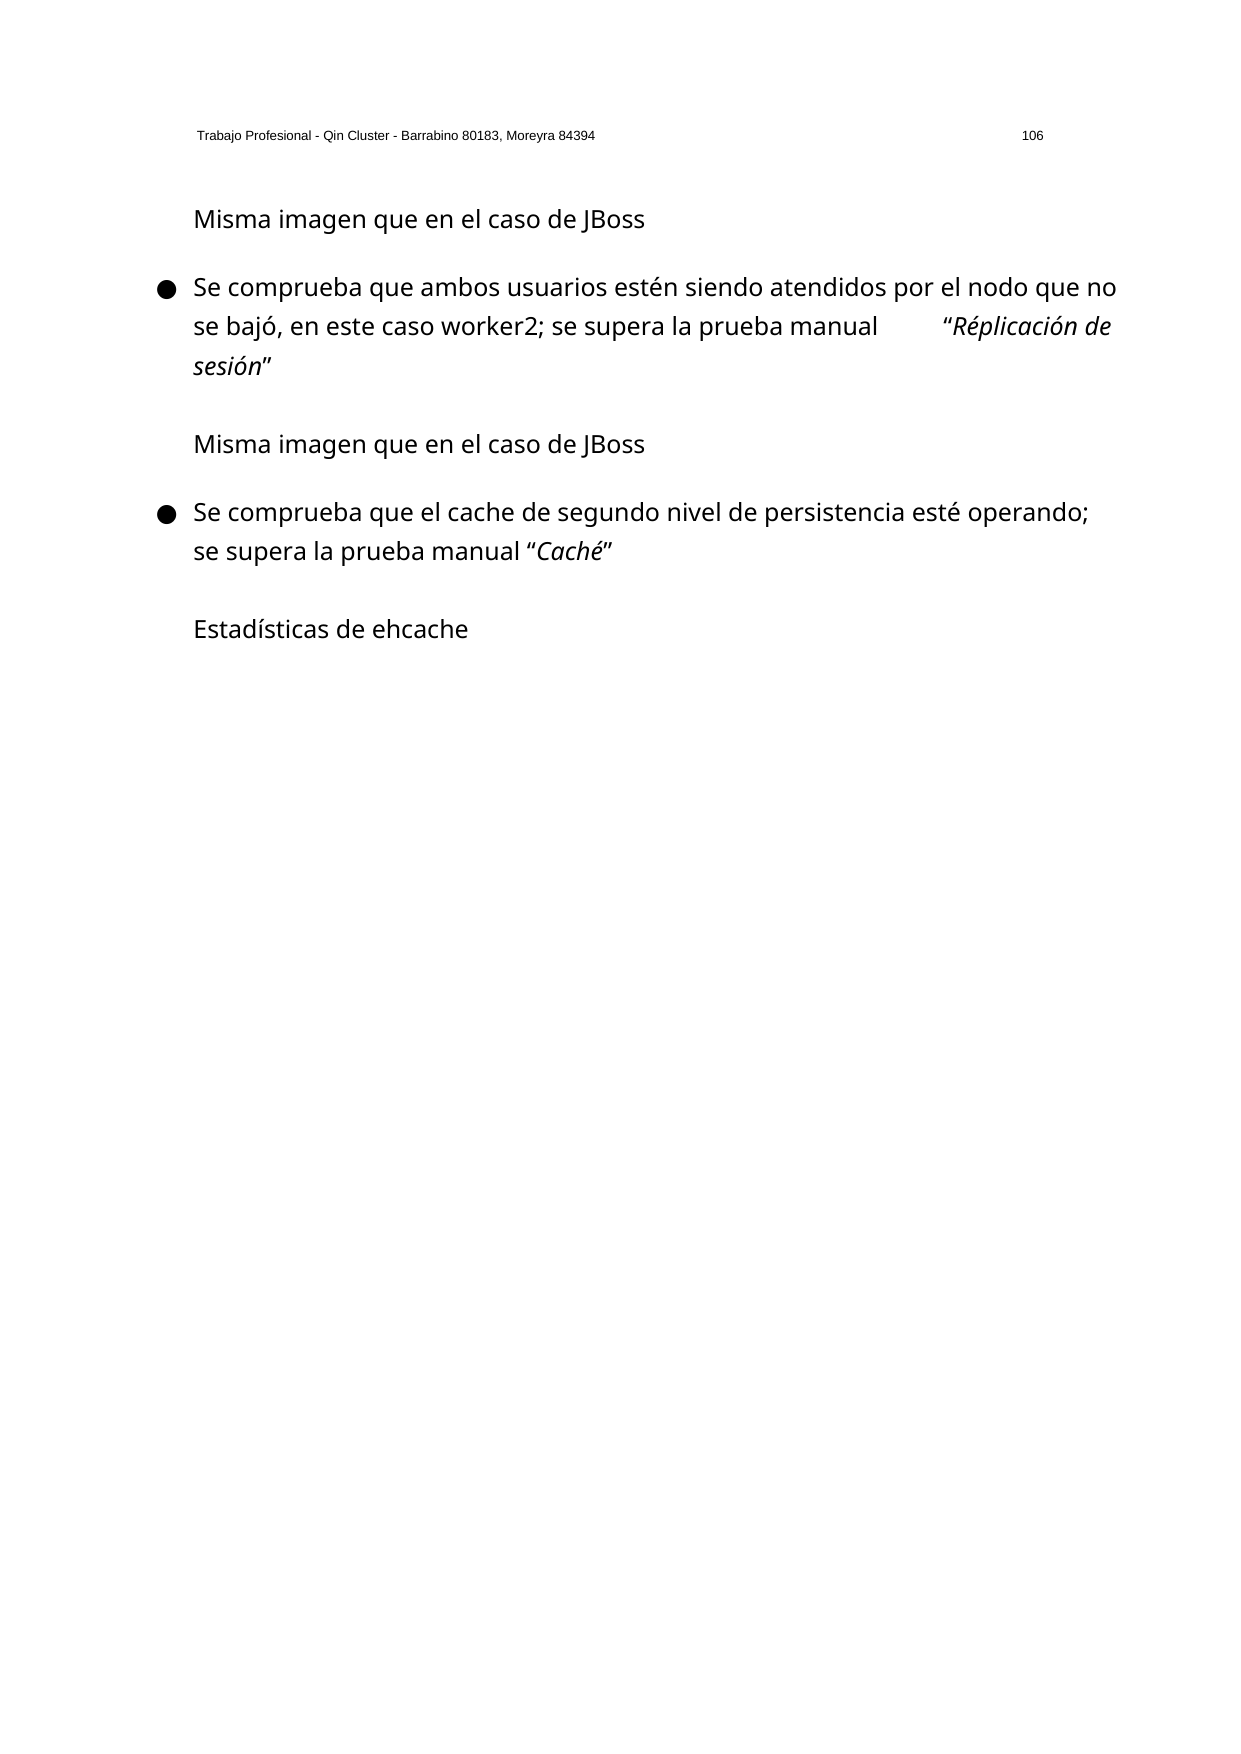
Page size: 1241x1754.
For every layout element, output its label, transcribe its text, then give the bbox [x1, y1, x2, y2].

list Se comprueba que ambos usuarios estén siendo atendidos por el nodo que no se bajó, en este caso worker2; se supera la prueba manual “Réplicación de sesión” [156, 270, 1122, 382]
list Se comprueba que el cache de segundo nivel de persistencia esté operando; se supera la prueba manual “Caché” [156, 494, 1122, 568]
text Misma imagen que en el caso de JBoss [118, 202, 1122, 236]
text Estadísticas de ehcache [118, 612, 1122, 646]
text Misma imagen que en el caso de JBoss [118, 426, 1122, 461]
